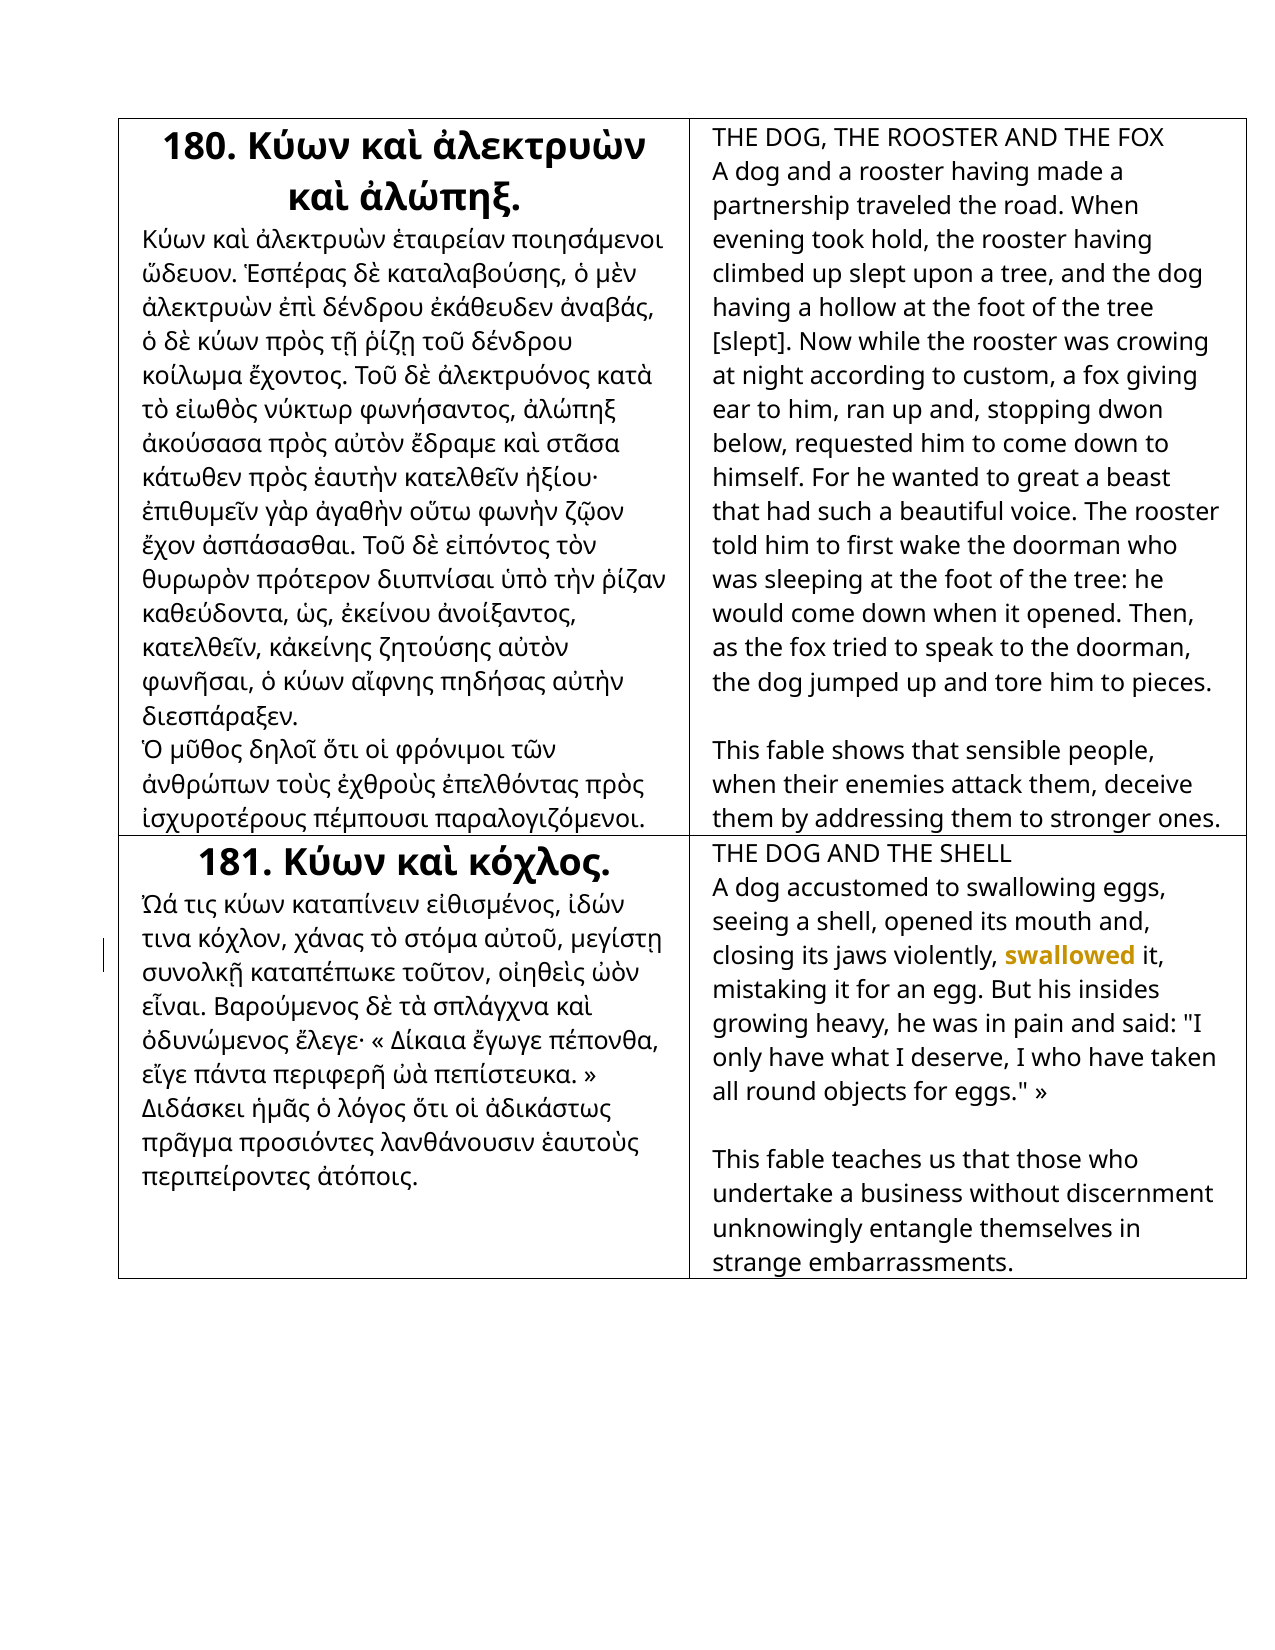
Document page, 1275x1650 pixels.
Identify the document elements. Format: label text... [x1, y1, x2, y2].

table_cell THE DOG, THE ROOSTER AND THE FOX A dog and a rooster having made a partnership traveled the road. When evening took hold, the rooster having climbed up slept upon a tree, and the dog having a hollow at the foot of the tree [slept]. Now while the rooster was crowing at night according to custom, a fox giving ear to him, ran up and, stopping dwon below, requested him to come down to himself. For he wanted to great a beast that had such a beautiful voice. The rooster told him to first wake the doorman who was sleeping at the foot of the tree: he would come down when it opened. Then, as the fox tried to speak to the doorman, the dog jumped up and tore him to pieces. This fable shows that sensible people, when their enemies attack them, deceive them by addressing them to stronger ones. [690, 119, 1246, 834]
table_cell THE DOG AND THE SHELL A dog accustomed to swallowing eggs, seeing a shell, opened its mouth and, closing its jaws violently, swallowed it, mistaking it for an egg. But his insides growing heavy, he was in pain and said: "I only have what I deserve, I who have taken all round objects for eggs." » This fable teaches us that those who undertake a business without discernment unknowingly entangle themselves in strange embarrassments. [690, 836, 1246, 1278]
table_cell 180. Κύων καὶ ἀλεκτρυὼν καὶ ἀλώπηξ. Κύων καὶ ἀλεκτρυὼν ἑταιρείαν ποιησάμενοι ὥδευον. Ἑσπέρας δὲ καταλαβούσης, ὁ μὲν ἀλεκτρυὼν ἐπὶ δένδρου ἐκάθευδεν ἀναβάς, ὁ δὲ κύων πρὸς τῇ ῥίζῃ τοῦ δένδρου κοίλωμα ἔχοντος. Τοῦ δὲ ἀλεκτρυόνος κατὰ τὸ εἰωθὸς νύκτωρ φωνήσαντος, ἀλώπηξ ἀκούσασα πρὸς αὐτὸν ἔδραμε καὶ στᾶσα κάτωθεν πρὸς ἑαυτὴν κατελθεῖν ἠξίου· ἐπιθυμεῖν γὰρ ἀγαθὴν οὕτω φωνὴν ζῷον ἔχον ἀσπάσασθαι. Τοῦ δὲ εἰπόντος τὸν θυρωρὸν πρότερον διυπνίσαι ὑπὸ τὴν ῥίζαν καθεύδοντα, ὡς, ἐκείνου ἀνοίξαντος, κατελθεῖν, κἀκείνης ζητούσης αὐτὸν φωνῆσαι, ὁ κύων αἴφνης πηδήσας αὐτὴν διεσπάραξεν. Ὁ μῦθος δηλοῖ ὅτι οἱ φρόνιμοι τῶν ἀνθρώπων τοὺς ἐχθροὺς ἐπελθόντας πρὸς ἰσχυροτέρους πέμπουσι παραλογιζόμενοι. [119, 119, 689, 834]
table_cell 181. Κύων καὶ κόχλος. Ὠά τις κύων καταπίνειν εἰθισμένος, ἰδών τινα κόχλον, χάνας τὸ στόμα αὐτοῦ, μεγίστῃ συνολκῇ καταπέπωκε τοῦτον, οἰηθεὶς ὠὸν εἶναι. Βαρούμενος δὲ τὰ σπλάγχνα καὶ ὀδυνώμενος ἔλεγε· « Δίκαια ἔγωγε πέπονθα, εἴγε πάντα περιφερῆ ὠὰ πεπίστευκα. » Διδάσκει ἡμᾶς ὁ λόγος ὅτι οἱ ἀδικάστως πρᾶγμα προσιόντες λανθάνουσιν ἑαυτοὺς περιπείροντες ἀτόποις. [119, 836, 689, 1278]
